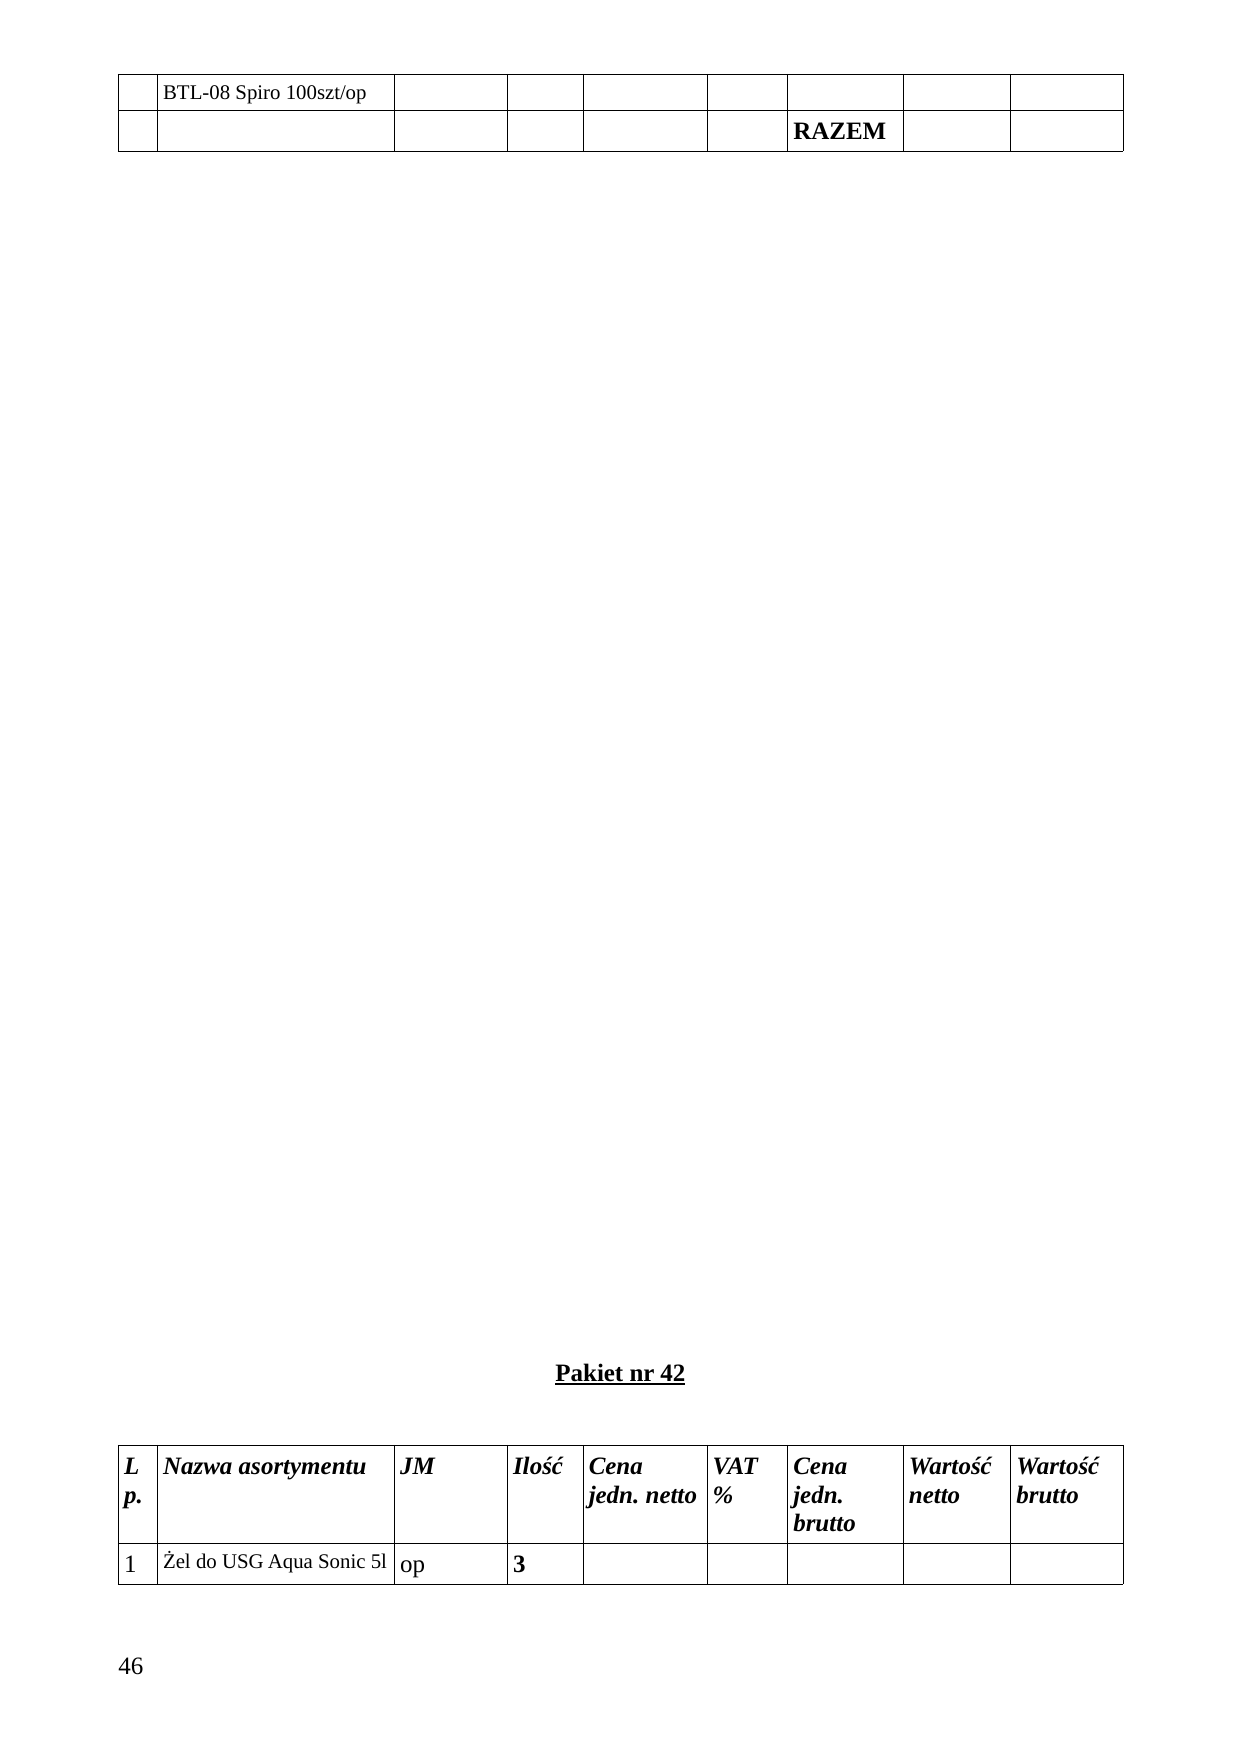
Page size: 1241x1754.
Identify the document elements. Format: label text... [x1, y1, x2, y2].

table_cell [508, 111, 583, 151]
table_header Nazwa asortymentu [158, 1446, 394, 1543]
table_header Ilość [508, 1446, 583, 1543]
table_cell op [395, 1544, 507, 1584]
table_cell [788, 1544, 903, 1584]
table_header VAT % [708, 1446, 787, 1543]
table_cell [708, 75, 787, 110]
table_cell [584, 111, 707, 151]
table_cell BTL-08 Spiro 100szt/op [158, 75, 394, 110]
table_header JM [395, 1446, 507, 1543]
table_cell [395, 111, 507, 151]
table_cell [788, 75, 903, 110]
table_header Cena jedn. netto [584, 1446, 707, 1543]
table_cell 1 [119, 1544, 157, 1584]
table_cell [1011, 75, 1123, 110]
table_cell [395, 75, 507, 110]
table_cell 3 [508, 1544, 583, 1584]
text Pakiet nr 42 [118, 1358, 1122, 1387]
table_header Cena jedn. brutto [788, 1446, 903, 1543]
table_cell [584, 1544, 707, 1584]
table_cell Żel do USG Aqua Sonic 5l [158, 1544, 394, 1584]
table_cell [584, 75, 707, 110]
table_cell [1011, 1544, 1123, 1584]
table_header Lp. [119, 1446, 157, 1543]
table_header Wartość netto [904, 1446, 1010, 1543]
table_cell [904, 75, 1010, 110]
table_cell [119, 75, 157, 110]
table_cell RAZEM [788, 111, 903, 151]
table_cell [158, 111, 394, 151]
table_header Wartość brutto [1011, 1446, 1123, 1543]
table_cell [508, 75, 583, 110]
table_cell [1011, 111, 1123, 151]
table_cell [708, 111, 787, 151]
table_cell [904, 1544, 1010, 1584]
table_cell [708, 1544, 787, 1584]
table_cell [904, 111, 1010, 151]
table_cell [119, 111, 157, 151]
